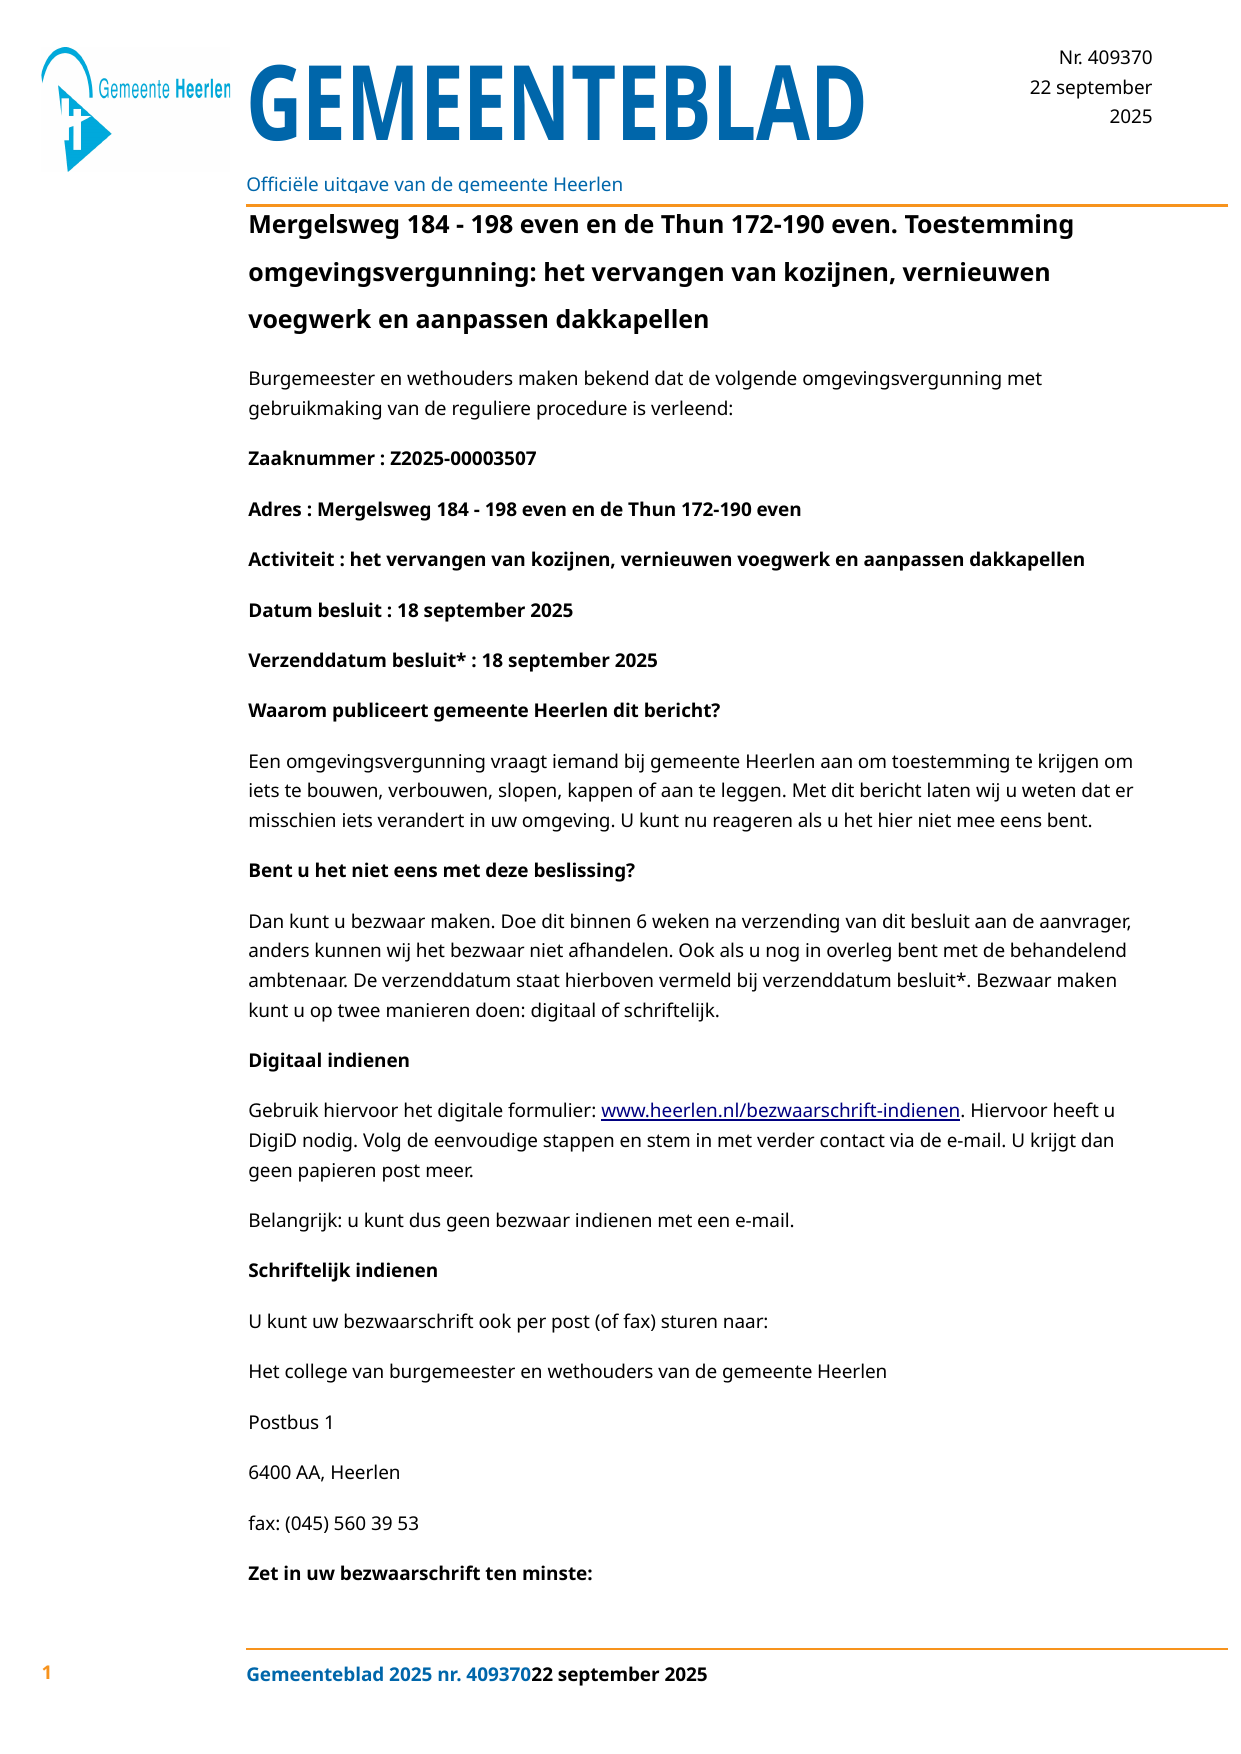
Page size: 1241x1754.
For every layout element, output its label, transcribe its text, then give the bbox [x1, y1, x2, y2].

text Dan kunt u bezwaar maken. Doe dit binnen 6 weken na verzending van dit besluit aan de aanvrager, anders kunnen wij het bezwaar niet afhandelen. Ook als u nog in overleg bent met de behandelend ambtenaar. De verzenddatum staat hierboven vermeld bij verzenddatum besluit*. Bezwaar maken kunt u op twee manieren doen: digitaal of schriftelijk. [248, 908, 1152, 1022]
text 6400 AA, Heerlen [248, 1459, 1152, 1485]
text Burgemeester en wethouders maken bekend dat de volgende omgevingsvergunning met gebruikmaking van de reguliere procedure is verleend: [248, 366, 1152, 421]
text Zet in uw bezwaarschrift ten minste: [248, 1560, 1152, 1586]
text Verzenddatum besluit* : 18 september 2025 [248, 647, 1152, 673]
text Bent u het niet eens met deze beslissing? [248, 858, 1152, 883]
text Gebruik hiervoor het digitale formulier: www.heerlen.nl/bezwaarschrift-indienen. Hiervoor heeft u DigiD nodig. Volg de eenvoudige stappen en stem in met verder contact via de e-mail. U krijgt dan geen papieren post meer. [248, 1098, 1152, 1182]
picture [41, 47, 59, 70]
text Belangrijk: u kunt dus geen bezwaar indienen met een e-mail. [248, 1207, 1152, 1233]
text Activiteit : het vervangen van kozijnen, vernieuwen voegwerk en aanpassen dakkapellen [248, 546, 1152, 572]
picture [41, 47, 231, 172]
text Digitaal indienen [248, 1047, 1152, 1073]
text U kunt uw bezwaarschrift ook per post (of fax) sturen naar: [248, 1308, 1152, 1334]
text Datum besluit : 18 september 2025 [248, 597, 1152, 622]
text fax: (045) 560 39 53 [248, 1510, 1152, 1535]
text Mergelsweg 184 - 198 even en de Thun 172-190 even. Toestemming omgevingsvergunning: het vervangen van kozijnen, vernieuwen voegwerk en aanpassen dakkapellen [248, 207, 1152, 336]
text Adres : Mergelsweg 184 - 198 even en de Thun 172-190 even [248, 496, 1152, 522]
text Postbus 1 [248, 1409, 1152, 1434]
text Het college van burgemeester en wethouders van de gemeente Heerlen [248, 1358, 1152, 1384]
text Zaaknummer : Z2025-00003507 [248, 446, 1152, 471]
text Schriftelijk indienen [248, 1258, 1152, 1283]
text Een omgevingsvergunning vraagt iemand bij gemeente Heerlen aan om toestemming te krijgen om iets te bouwen, verbouwen, slopen, kappen of aan te leggen. Met dit bericht laten wij u weten dat er misschien iets verandert in uw omgeving. U kunt nu reageren als u het hier niet mee eens bent. [248, 748, 1152, 833]
text Waarom publiceert gemeente Heerlen dit bericht? [248, 698, 1152, 723]
